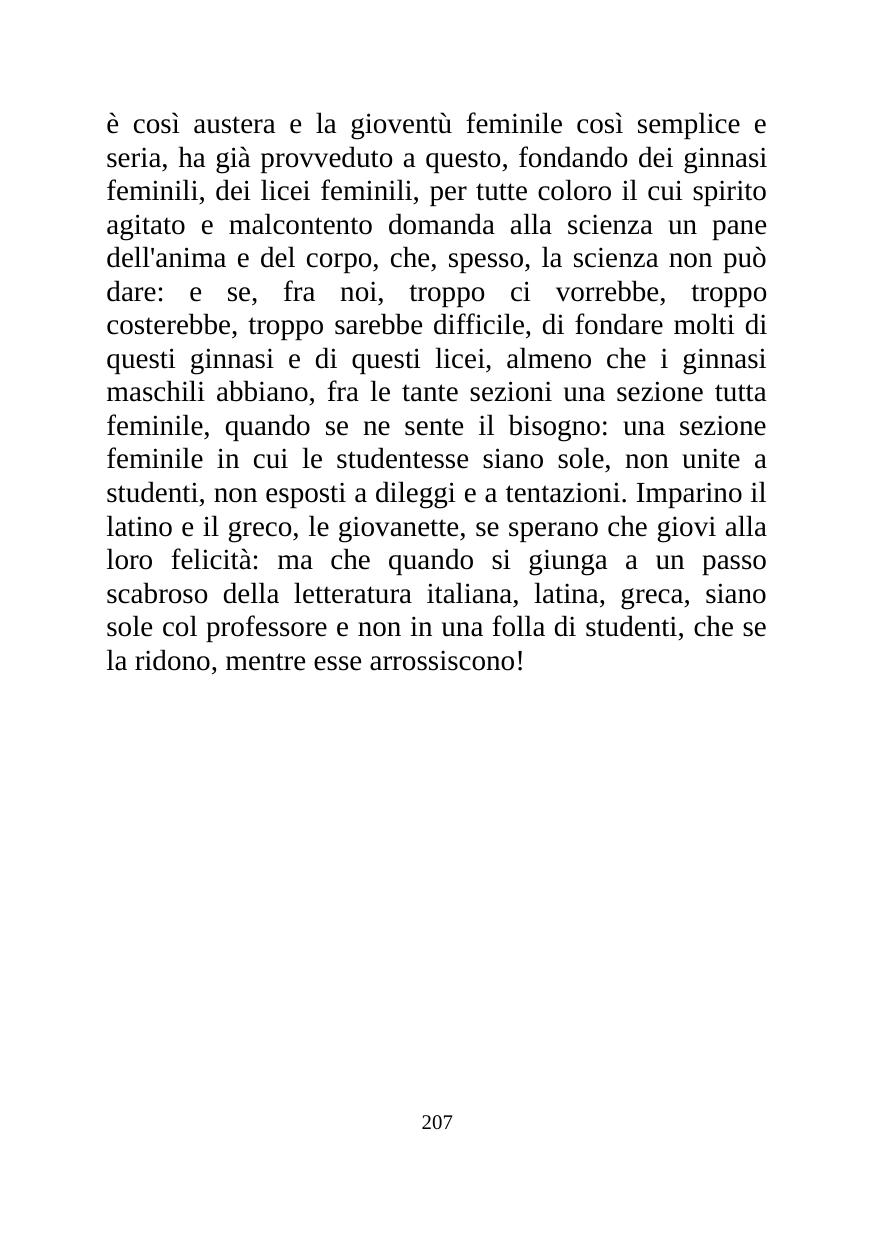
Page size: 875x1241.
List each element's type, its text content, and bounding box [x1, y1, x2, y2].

text è così austera e la gioventù feminile così semplice e seria, ha già provveduto a questo, fondando dei ginnasi feminili, dei licei feminili, per tutte coloro il cui spirito agitato e malcontento domanda alla scienza un pane dell'anima e del corpo, che, spesso, la scienza non può dare: e se, fra noi, troppo ci vorrebbe, troppo costerebbe, troppo sarebbe difficile, di fondare molti di questi ginnasi e di questi licei, almeno che i ginnasi maschili abbiano, fra le tante sezioni una sezione tutta feminile, quando se ne sente il bisogno: una sezione feminile in cui le studentesse siano sole, non unite a studenti, non esposti a dileggi e a tentazioni. Imparino il latino e il greco, le giovanette, se sperano che giovi alla loro felicità: ma che quando si giunga a un passo scabroso della letteratura italiana, latina, greca, siano sole col professore e non in una folla di studenti, che se la ridono, mentre esse arrossiscono! [106, 106, 768, 676]
